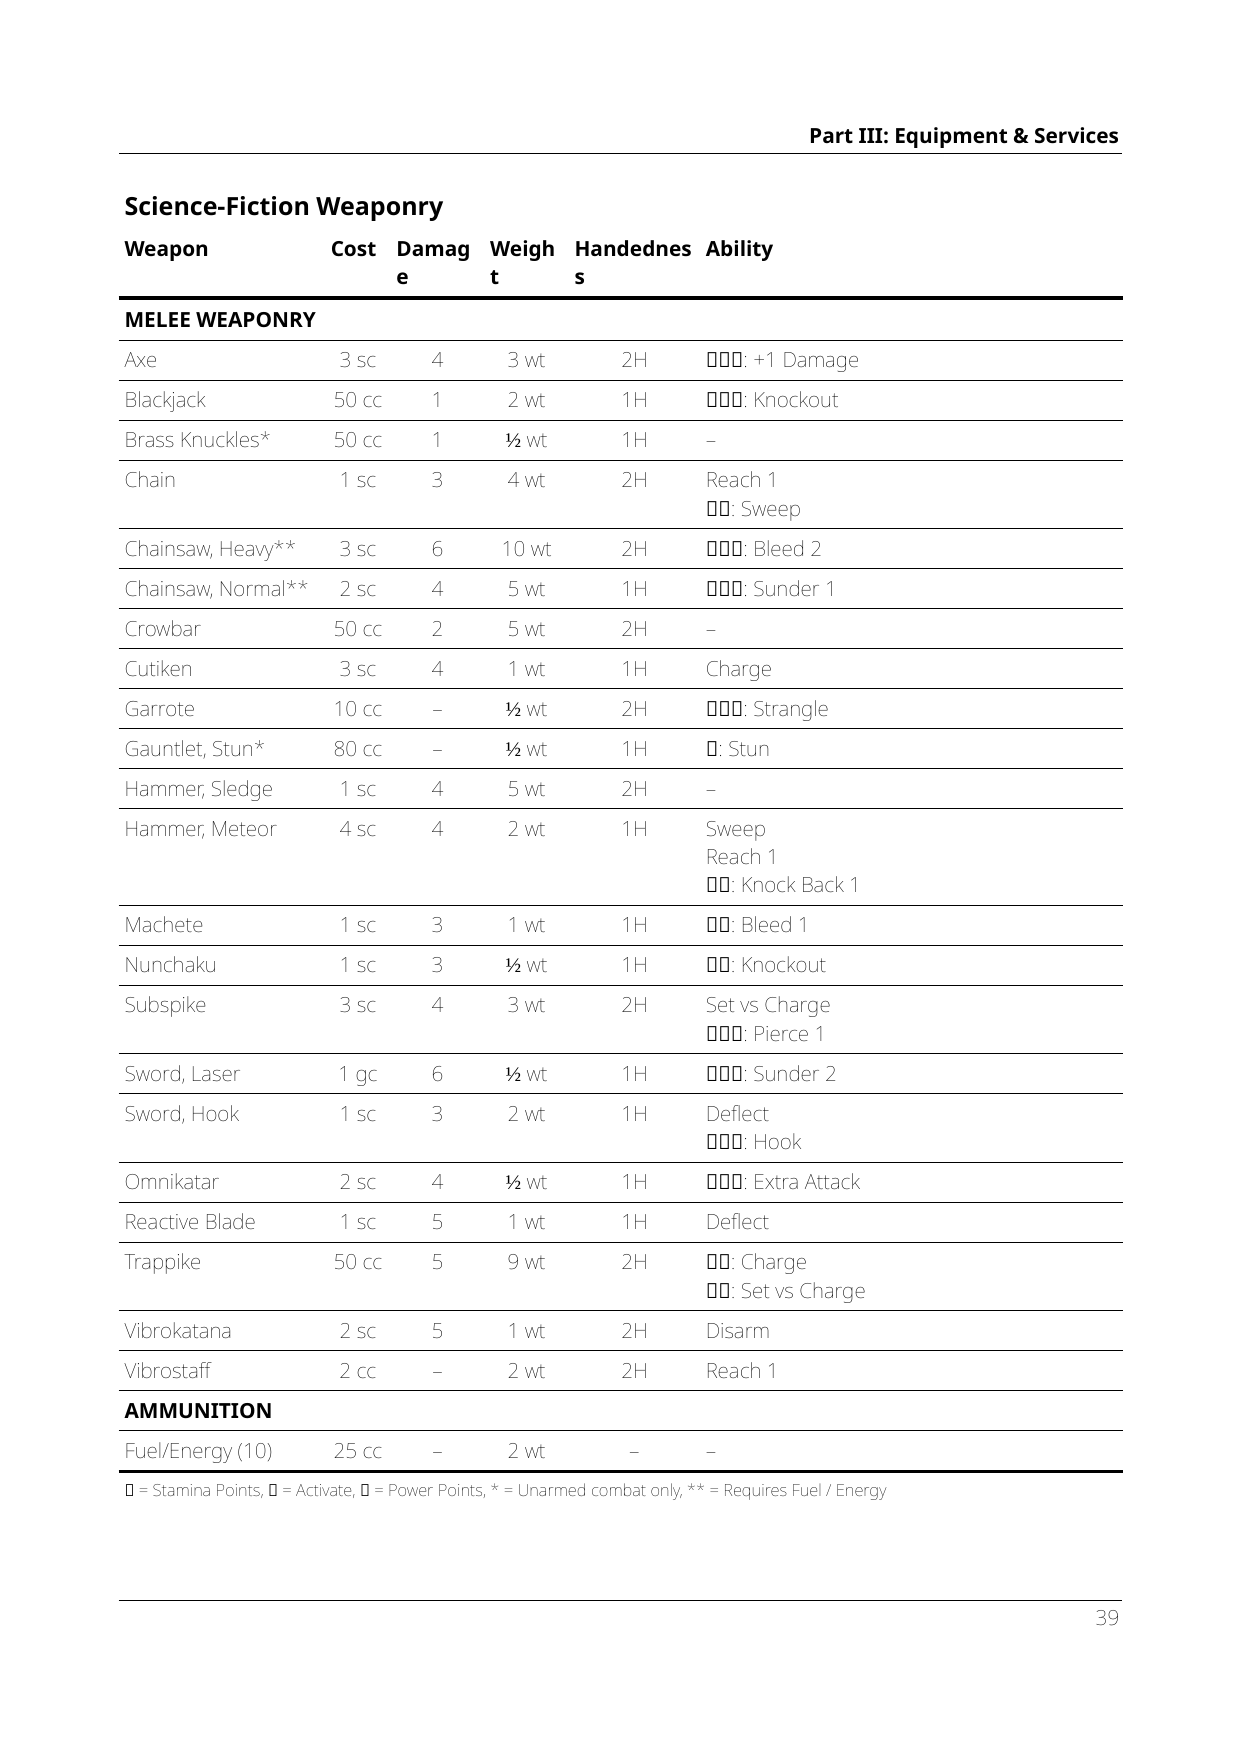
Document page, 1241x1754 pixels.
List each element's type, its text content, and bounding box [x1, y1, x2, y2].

table_cell 2H [569, 461, 700, 528]
table_cell 5 [390, 1243, 484, 1310]
table_cell 2 wt [484, 1431, 568, 1470]
table_cell 80 cc [325, 729, 390, 768]
table_cell Nunchaku [119, 946, 325, 985]
table_cell – [700, 769, 1123, 808]
table_cell ½ wt [484, 1163, 568, 1202]
table_cell – [700, 609, 1123, 648]
table_cell Sweep Reach 1 : Knock Back 1 [700, 809, 1123, 905]
table_cell Damage [390, 228, 484, 296]
table_cell : Sunder 1 [700, 569, 1123, 608]
table_cell 4 [390, 341, 484, 379]
table_cell : Sunder 2 [700, 1054, 1123, 1093]
table_cell 2H [569, 529, 700, 568]
table_header Science-Fiction Weaponry [119, 183, 1123, 228]
table_cell 1 sc [325, 946, 390, 985]
table_cell 5 [390, 1311, 484, 1350]
table_cell Machete [119, 906, 325, 945]
table_cell 1H [569, 649, 700, 688]
table_cell 5 wt [484, 609, 568, 648]
table_cell 3 sc [325, 649, 390, 688]
table_cell ½ wt [484, 1054, 568, 1093]
table_cell Sword, Laser [119, 1054, 325, 1093]
table_cell : Bleed 2 [700, 529, 1123, 568]
table_cell – [700, 1431, 1123, 1470]
table_cell Chainsaw, Heavy** [119, 529, 325, 568]
table_cell 4 [390, 569, 484, 608]
table_cell Axe [119, 341, 325, 379]
table_cell 1H [569, 906, 700, 945]
table_cell – [390, 1351, 484, 1390]
table_cell 4 [390, 986, 484, 1053]
table_cell 4 sc [325, 809, 390, 905]
table_cell Charge [700, 649, 1123, 688]
table_cell Cost [325, 228, 390, 296]
table_cell 2H [569, 769, 700, 808]
table_cell 1H [569, 1054, 700, 1093]
table_cell 3 [390, 461, 484, 528]
table_cell 1 sc [325, 1094, 390, 1162]
table_cell : Charge : Set vs Charge [700, 1243, 1123, 1310]
table_cell Weight [484, 228, 568, 296]
table_cell 5 wt [484, 569, 568, 608]
table_cell 4 wt [484, 461, 568, 528]
table_cell 2 wt [484, 809, 568, 905]
table_cell : Stun [700, 729, 1123, 768]
table_cell Chain [119, 461, 325, 528]
table_cell 6 [390, 529, 484, 568]
table_cell 1H [569, 809, 700, 905]
table_cell Hammer, Sledge [119, 769, 325, 808]
table_cell 3 [390, 1094, 484, 1162]
table_cell Vibrostaff [119, 1351, 325, 1390]
table_cell MELEE WEAPONRY [119, 300, 1123, 339]
table_cell 2 sc [325, 1163, 390, 1202]
table_cell Cutiken [119, 649, 325, 688]
table_cell 10 wt [484, 529, 568, 568]
table_cell – [390, 689, 484, 728]
table_cell 3 sc [325, 986, 390, 1053]
table_cell Disarm [700, 1311, 1123, 1350]
table_cell : Knockout [700, 946, 1123, 985]
table_cell 1H [569, 421, 700, 459]
table_cell Reach 1 : Sweep [700, 461, 1123, 528]
table_cell 2H [569, 1243, 700, 1310]
table_cell 1H [569, 1163, 700, 1202]
table_cell Weapon [119, 228, 325, 296]
table_cell 3 [390, 946, 484, 985]
table_cell 50 cc [325, 609, 390, 648]
table_cell 1 sc [325, 1203, 390, 1242]
table_cell 1 wt [484, 1311, 568, 1350]
table_cell : Knockout [700, 381, 1123, 419]
table_cell Set vs Charge : Pierce 1 [700, 986, 1123, 1053]
table_cell Ability [700, 228, 1123, 296]
table_cell 1 sc [325, 906, 390, 945]
table_cell Handedness [569, 228, 700, 296]
table_cell 2 [390, 609, 484, 648]
table_cell Brass Knuckles* [119, 421, 325, 459]
table_cell 2 wt [484, 1094, 568, 1162]
table_cell 1 wt [484, 1203, 568, 1242]
table_cell 2H [569, 986, 700, 1053]
table_cell 1 sc [325, 461, 390, 528]
table_cell 4 [390, 769, 484, 808]
table_cell 1H [569, 381, 700, 419]
table_cell 50 cc [325, 1243, 390, 1310]
table_cell Reactive Blade [119, 1203, 325, 1242]
table_cell  = Stamina Points,  = Activate,  = Power Points, * = Unarmed combat only, ** = Requires Fuel / Energy [119, 1473, 1123, 1507]
table_cell 2 wt [484, 381, 568, 419]
table_cell ½ wt [484, 946, 568, 985]
table_cell : Bleed 1 [700, 906, 1123, 945]
table_cell 2 sc [325, 569, 390, 608]
table_cell 6 [390, 1054, 484, 1093]
table_cell – [700, 421, 1123, 459]
table_cell 50 cc [325, 381, 390, 419]
table_cell Hammer, Meteor [119, 809, 325, 905]
table_cell 2 sc [325, 1311, 390, 1350]
table_cell 4 [390, 649, 484, 688]
table_cell Blackjack [119, 381, 325, 419]
table_cell 1 [390, 381, 484, 419]
table_cell Trappike [119, 1243, 325, 1310]
table_cell 5 [390, 1203, 484, 1242]
table_cell Fuel/Energy (10) [119, 1431, 325, 1470]
table_cell Omnikatar [119, 1163, 325, 1202]
table_cell 2 wt [484, 1351, 568, 1390]
table_cell 10 cc [325, 689, 390, 728]
table_cell 1H [569, 729, 700, 768]
table_cell 2H [569, 609, 700, 648]
table_cell AMMUNITION [119, 1391, 1123, 1430]
table_cell 2H [569, 689, 700, 728]
table_cell Deflect : Hook [700, 1094, 1123, 1162]
table_cell 1 [390, 421, 484, 459]
table_cell 1H [569, 946, 700, 985]
table_cell Reach 1 [700, 1351, 1123, 1390]
table_cell 2H [569, 341, 700, 379]
table_cell 2H [569, 1311, 700, 1350]
table_cell Vibrokatana [119, 1311, 325, 1350]
table_cell 1 wt [484, 906, 568, 945]
table_cell 2H [569, 1351, 700, 1390]
table_cell – [390, 729, 484, 768]
table_cell : +1 Damage [700, 341, 1123, 379]
table_cell : Strangle [700, 689, 1123, 728]
table_cell 3 wt [484, 986, 568, 1053]
table_cell Subspike [119, 986, 325, 1053]
table_cell Deflect [700, 1203, 1123, 1242]
table_cell 1H [569, 1094, 700, 1162]
table_cell 1 wt [484, 649, 568, 688]
table_cell 1 sc [325, 769, 390, 808]
table_cell 1H [569, 569, 700, 608]
table_cell 5 wt [484, 769, 568, 808]
table_cell 9 wt [484, 1243, 568, 1310]
table_cell 3 sc [325, 529, 390, 568]
table_cell Chainsaw, Normal** [119, 569, 325, 608]
table_cell 4 [390, 1163, 484, 1202]
table_cell Sword, Hook [119, 1094, 325, 1162]
table_cell 25 cc [325, 1431, 390, 1470]
table_cell 3 wt [484, 341, 568, 379]
table_cell ½ wt [484, 729, 568, 768]
table_cell 3 sc [325, 341, 390, 379]
table_cell Gauntlet, Stun* [119, 729, 325, 768]
table_cell – [569, 1431, 700, 1470]
table_cell 3 [390, 906, 484, 945]
table_cell 1 gc [325, 1054, 390, 1093]
table_cell 2 cc [325, 1351, 390, 1390]
table_cell ½ wt [484, 421, 568, 459]
table_cell Crowbar [119, 609, 325, 648]
table_cell Garrote [119, 689, 325, 728]
table_cell 4 [390, 809, 484, 905]
table_cell – [390, 1431, 484, 1470]
table_cell 1H [569, 1203, 700, 1242]
table_cell : Extra Attack [700, 1163, 1123, 1202]
table_cell ½ wt [484, 689, 568, 728]
table_cell 50 cc [325, 421, 390, 459]
